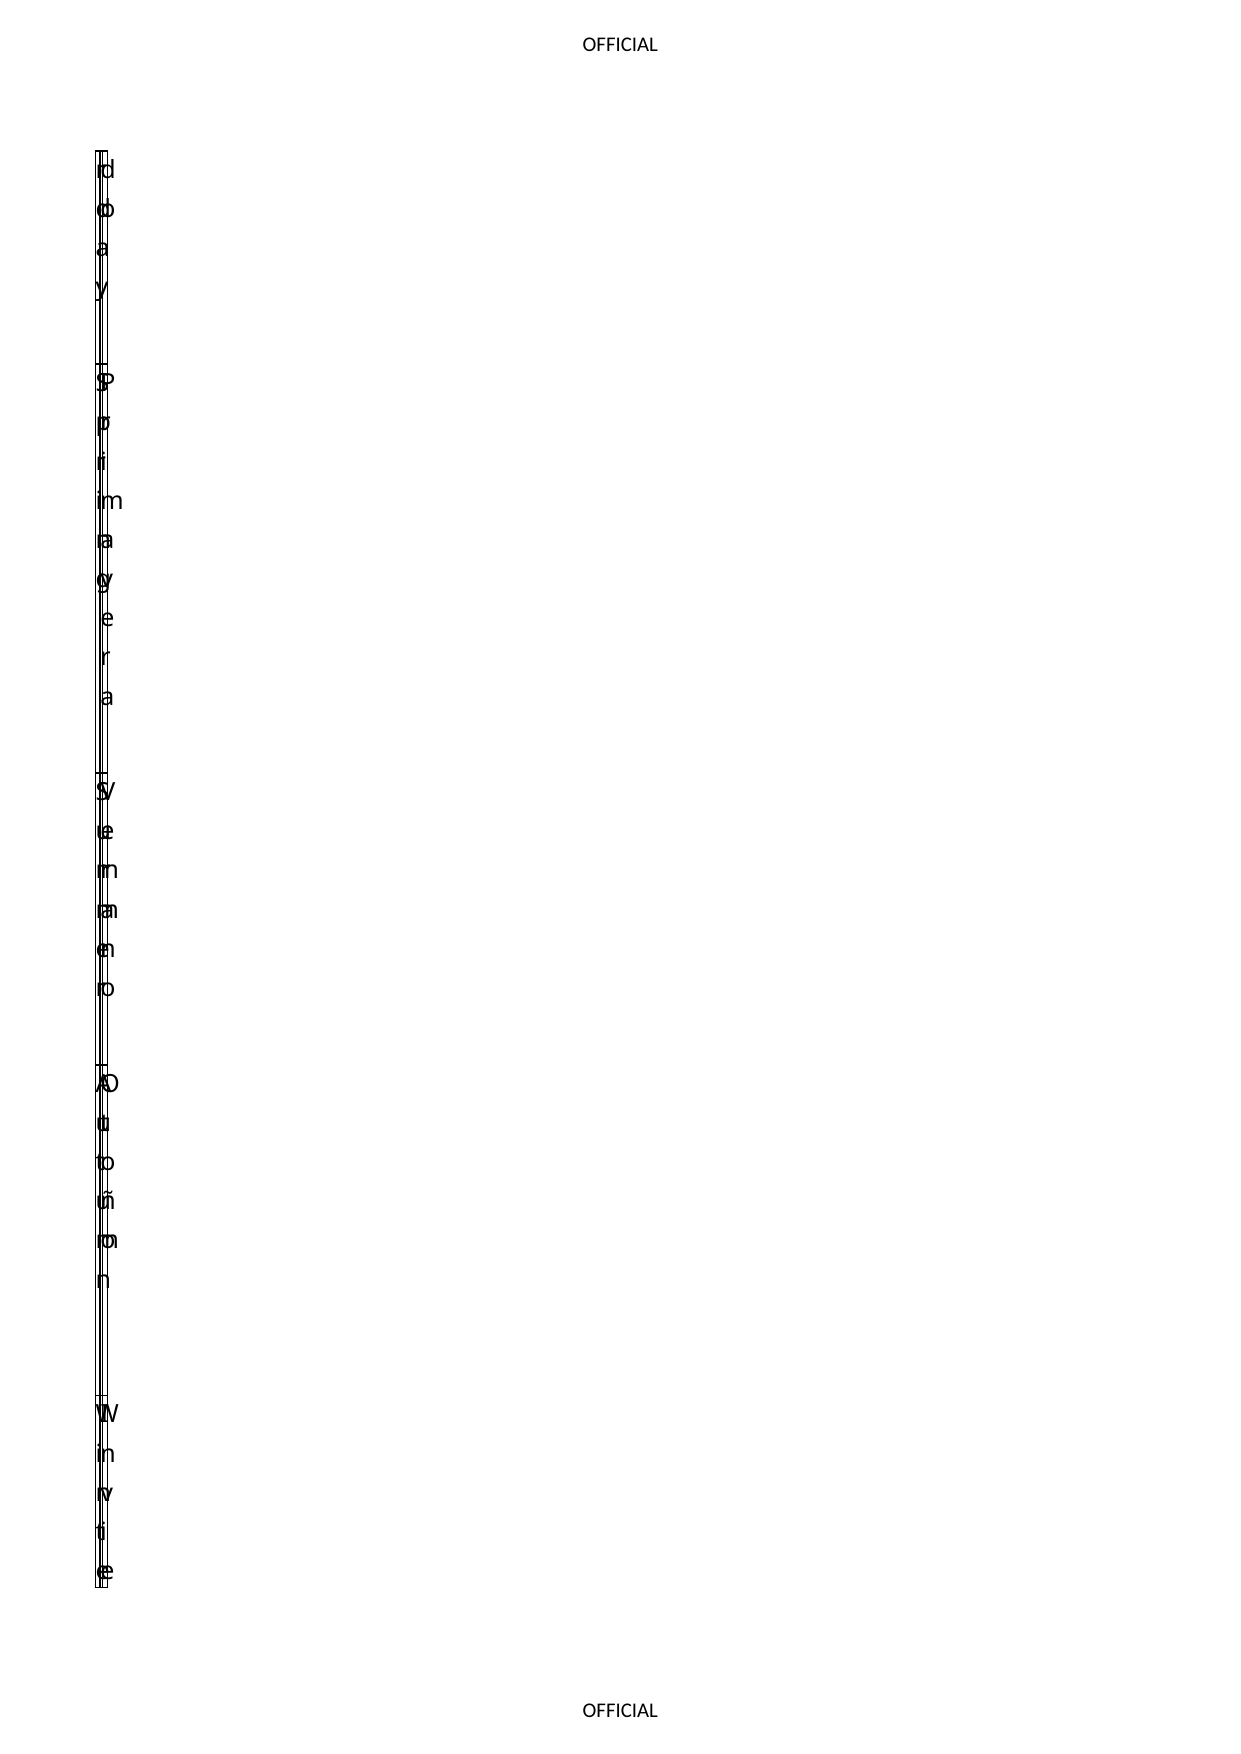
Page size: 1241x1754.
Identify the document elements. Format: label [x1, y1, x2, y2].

table_cell [103, 1276, 107, 1394]
table_cell [103, 217, 107, 244]
table_cell [103, 957, 107, 983]
table_cell [103, 918, 107, 944]
table_cell [103, 548, 107, 575]
table_cell [103, 255, 107, 287]
table_cell [103, 625, 107, 654]
table_cell [103, 1450, 107, 1488]
table_cell [103, 592, 107, 614]
table_cell [103, 1169, 107, 1192]
table_cell [103, 177, 107, 204]
table_cell [103, 1422, 107, 1450]
table_cell [103, 654, 107, 692]
table_cell [103, 1497, 107, 1566]
table_cell [103, 389, 107, 417]
table_cell [103, 839, 107, 865]
table_cell [103, 152, 107, 165]
table_cell [103, 1247, 107, 1275]
table_cell [103, 799, 107, 827]
table_cell [103, 285, 107, 363]
table_cell [103, 497, 107, 535]
table_cell [103, 995, 107, 1064]
table_cell [103, 868, 107, 905]
table_cell [103, 1208, 107, 1235]
table_cell [103, 429, 107, 497]
table_cell [103, 1090, 107, 1118]
table_cell [103, 1131, 107, 1158]
table_cell [103, 705, 107, 772]
